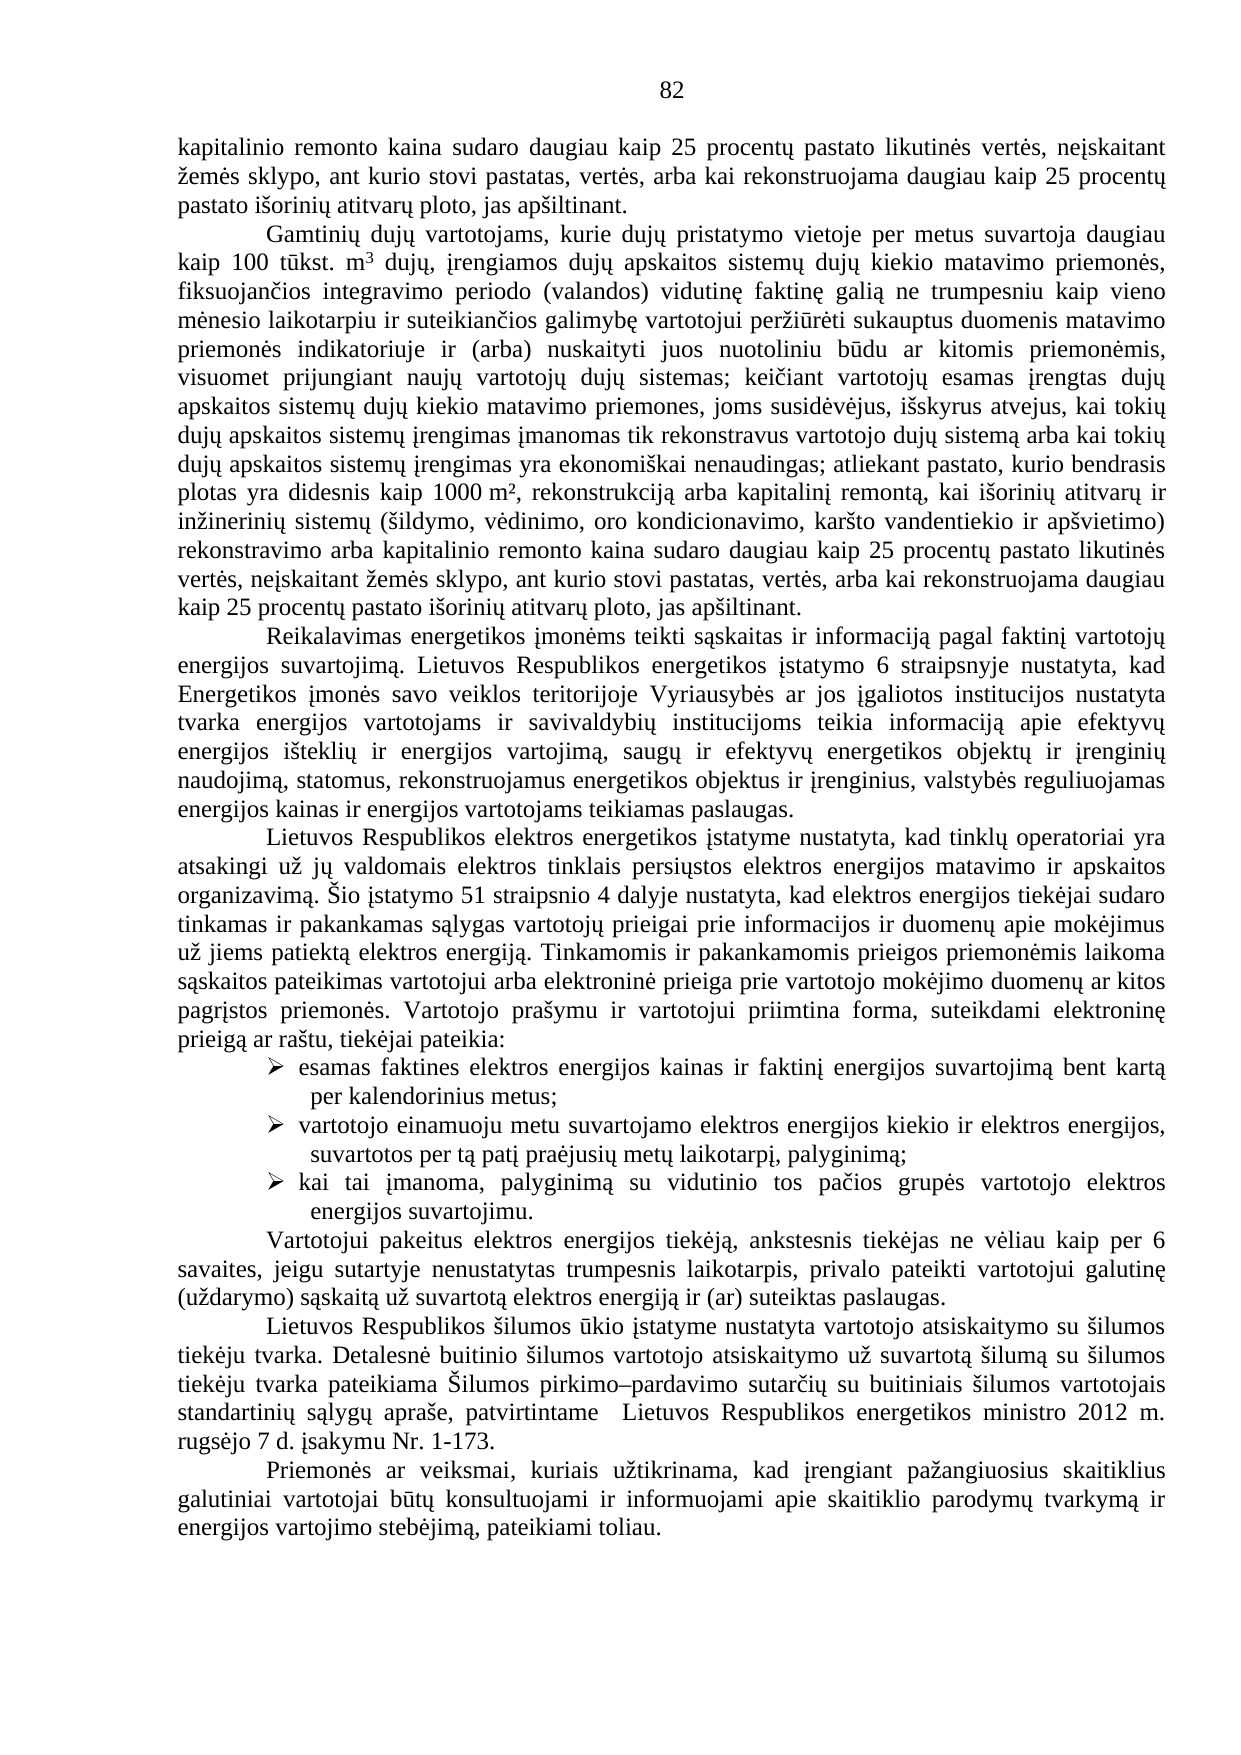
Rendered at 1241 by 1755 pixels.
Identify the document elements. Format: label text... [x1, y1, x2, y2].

text kapitalinio remonto kaina sudaro daugiau kaip 25 procentų pastato likutinės vertės, neįskaitant žemės sklypo, ant kurio stovi pastatas, vertės, arba kai rekonstruojama daugiau kaip 25 procentų pastato išorinių atitvarų ploto, jas apšiltinant. [177, 132, 1166, 219]
text Priemonės ar veiksmai, kuriais užtikrinama, kad įrengiant pažangiuosius skaitiklius galutiniai vartotojai būtų konsultuojami ir informuojami apie skaitiklio parodymų tvarkymą ir energijos vartojimo stebėjimą, pateikiami toliau. [177, 1455, 1166, 1541]
text Reikalavimas energetikos įmonėms teikti sąskaitas ir informaciją pagal faktinį vartotojų energijos suvartojimą. Lietuvos Respublikos energetikos įstatymo 6 straipsnyje nustatyta, kad Energetikos įmonės savo veiklos teritorijoje Vyriausybės ar jos įgaliotos institucijos nustatyta tvarka energijos vartotojams ir savivaldybių institucijoms teikia informaciją apie efektyvų energijos išteklių ir energijos vartojimą, saugų ir efektyvų energetikos objektų ir įrenginių naudojimą, statomus, rekonstruojamus energetikos objektus ir įrenginius, valstybės reguliuojamas energijos kainas ir energijos vartotojams teikiamas paslaugas. [177, 621, 1166, 822]
text Gamtinių dujų vartotojams, kurie dujų pristatymo vietoje per metus suvartoja daugiau kaip 100 tūkst. m3 dujų, įrengiamos dujų apskaitos sistemų dujų kiekio matavimo priemonės, fiksuojančios integravimo periodo (valandos) vidutinę faktinę galią ne trumpesniu kaip vieno mėnesio laikotarpiu ir suteikiančios galimybę vartotojui peržiūrėti sukauptus duomenis matavimo priemonės indikatoriuje ir (arba) nuskaityti juos nuotoliniu būdu ar kitomis priemonėmis, visuomet prijungiant naujų vartotojų dujų sistemas; keičiant vartotojų esamas įrengtas dujų apskaitos sistemų dujų kiekio matavimo priemones, joms susidėvėjus, išskyrus atvejus, kai tokių dujų apskaitos sistemų įrengimas įmanomas tik rekonstravus vartotojo dujų sistemą arba kai tokių dujų apskaitos sistemų įrengimas yra ekonomiškai nenaudingas; atliekant pastato, kurio bendrasis plotas yra didesnis kaip 1000 m², rekonstrukciją arba kapitalinį remontą, kai išorinių atitvarų ir inžinerinių sistemų (šildymo, vėdinimo, oro kondicionavimo, karšto vandentiekio ir apšvietimo) rekonstravimo arba kapitalinio remonto kaina sudaro daugiau kaip 25 procentų pastato likutinės vertės, neįskaitant žemės sklypo, ant kurio stovi pastatas, vertės, arba kai rekonstruojama daugiau kaip 25 procentų pastato išorinių atitvarų ploto, jas apšiltinant. [177, 219, 1166, 621]
text vartotojo einamuoju metu suvartojamo elektros energijos kiekio ir elektros energijos, suvartotos per tą patį praėjusių metų laikotarpį, palyginimą; [266, 1110, 1166, 1167]
text kai tai įmanoma, palyginimą su vidutinio tos pačios grupės vartotojo elektros energijos suvartojimu. [266, 1167, 1166, 1225]
text Lietuvos Respublikos šilumos ūkio įstatyme nustatyta vartotojo atsiskaitymo su šilumos tiekėju tvarka. Detalesnė buitinio šilumos vartotojo atsiskaitymo už suvartotą šilumą su šilumos tiekėju tvarka pateikiama Šilumos pirkimo–pardavimo sutarčių su buitiniais šilumos vartotojais standartinių sąlygų apraše, patvirtintame Lietuvos Respublikos energetikos ministro 2012 m. rugsėjo 7 d. įsakymu Nr. 1-173. [177, 1311, 1166, 1455]
text esamas faktines elektros energijos kainas ir faktinį energijos suvartojimą bent kartą per kalendorinius metus; [266, 1052, 1166, 1110]
text Lietuvos Respublikos elektros energetikos įstatyme nustatyta, kad tinklų operatoriai yra atsakingi už jų valdomais elektros tinklais persiųstos elektros energijos matavimo ir apskaitos organizavimą. Šio įstatymo 51 straipsnio 4 dalyje nustatyta, kad elektros energijos tiekėjai sudaro tinkamas ir pakankamas sąlygas vartotojų prieigai prie informacijos ir duomenų apie mokėjimus už jiems patiektą elektros energiją. Tinkamomis ir pakankamomis prieigos priemonėmis laikoma sąskaitos pateikimas vartotojui arba elektroninė prieiga prie vartotojo mokėjimo duomenų ar kitos pagrįstos priemonės. Vartotojo prašymu ir vartotojui priimtina forma, suteikdami elektroninę prieigą ar raštu, tiekėjai pateikia: [177, 822, 1166, 1052]
text Vartotojui pakeitus elektros energijos tiekėją, ankstesnis tiekėjas ne vėliau kaip per 6 savaites, jeigu sutartyje nenustatytas trumpesnis laikotarpis, privalo pateikti vartotojui galutinę (uždarymo) sąskaitą už suvartotą elektros energiją ir (ar) suteiktas paslaugas. [177, 1225, 1166, 1311]
